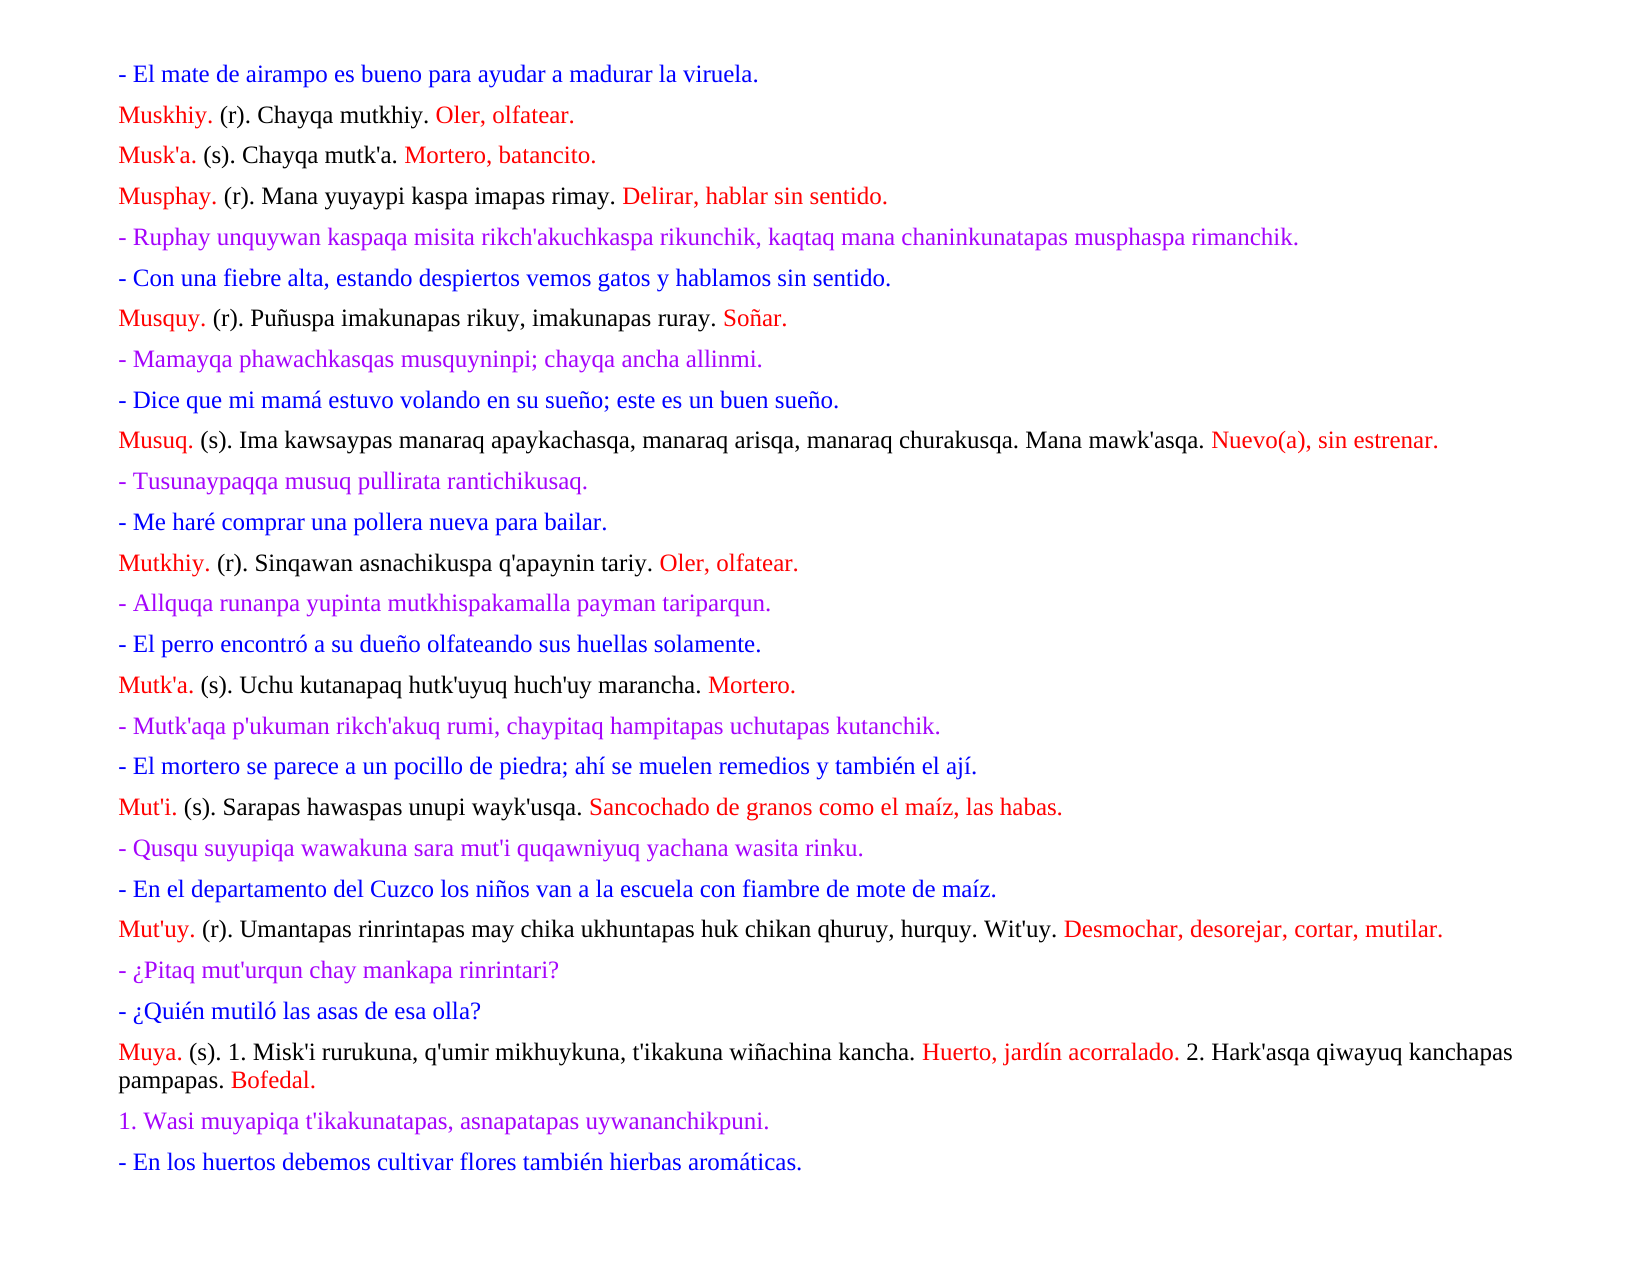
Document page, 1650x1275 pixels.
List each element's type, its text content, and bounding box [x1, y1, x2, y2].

text Musuq. (s). Ima kawsaypas manaraq apaykachasqa, manaraq arisqa, manaraq churakusqa. Mana mawk'asqa. Nuevo(a), sin estrenar. [118, 426, 1591, 454]
text - Qusqu suyupiqa wawakuna sara mut'i quqawniyuq yachana wasita rinku. [118, 833, 1591, 862]
text - Dice que mi mamá estuvo volando en su sueño; este es un buen sueño. [118, 385, 1591, 414]
text Musphay. (r). Mana yuyaypi kaspa imapas rimay. Delirar, hablar sin sentido. [118, 181, 1591, 210]
text - Mamayqa phawachkasqas musquyninpi; chayqa ancha allinmi. [118, 344, 1591, 373]
text Muya. (s). 1. Misk'i rurukuna, q'umir mikhuykuna, t'ikakuna wiñachina kancha. Huerto, jardín acorralado. 2. Hark'asqa qiwayuq kanchapas pampapas. Bofedal. [118, 1037, 1591, 1094]
text - El mortero se parece a un pocillo de piedra; ahí se muelen remedios y también el ají. [118, 751, 1591, 780]
text - ¿Quién mutiló las asas de esa olla? [118, 996, 1591, 1024]
text - Con una fiebre alta, estando despiertos vemos gatos y hablamos sin sentido. [118, 263, 1591, 291]
text - Tusunaypaqqa musuq pullirata rantichikusaq. [118, 466, 1591, 495]
text - Me haré comprar una pollera nueva para bailar. [118, 507, 1591, 536]
text Mut'i. (s). Sarapas hawaspas unupi wayk'usqa. Sancochado de granos como el maíz, las habas. [118, 792, 1591, 821]
text - Ruphay unquywan kaspaqa misita rikch'akuchkaspa rikunchik, kaqtaq mana chaninkunatapas musphaspa rimanchik. [118, 222, 1591, 251]
text Mutkhiy. (r). Sinqawan asnachikuspa q'apaynin tariy. Oler, olfatear. [118, 548, 1591, 577]
text - En los huertos debemos cultivar flores también hierbas aromáticas. [118, 1147, 1591, 1176]
text Muskhiy. (r). Chayqa mutkhiy. Oler, olfatear. [118, 100, 1591, 128]
text Mut'uy. (r). Umantapas rinrintapas may chika ukhuntapas huk chikan qhuruy, hurquy. Wit'uy. Desmochar, desorejar, cortar, mutilar. [118, 914, 1591, 943]
text - Allquqa runanpa yupinta mutkhispakamalla payman tariparqun. [118, 588, 1591, 617]
text - El mate de airampo es bueno para ayudar a madurar la viruela. [118, 59, 1591, 88]
text - En el departamento del Cuzco los niños van a la escuela con fiambre de mote de maíz. [118, 874, 1591, 902]
text Mutk'a. (s). Uchu kutanapaq hutk'uyuq huch'uy marancha. Mortero. [118, 670, 1591, 699]
text 1. Wasi muyapiqa t'ikakunatapas, asnapatapas uywananchikpuni. [118, 1106, 1591, 1135]
text - Mutk'aqa p'ukuman rikch'akuq rumi, chaypitaq hampitapas uchutapas kutanchik. [118, 711, 1591, 739]
text Musk'a. (s). Chayqa mutk'a. Mortero, batancito. [118, 141, 1591, 169]
text - ¿Pitaq mut'urqun chay mankapa rinrintari? [118, 955, 1591, 984]
text Musquy. (r). Puñuspa imakunapas rikuy, imakunapas ruray. Soñar. [118, 303, 1591, 332]
text - El perro encontró a su dueño olfateando sus huellas solamente. [118, 629, 1591, 658]
